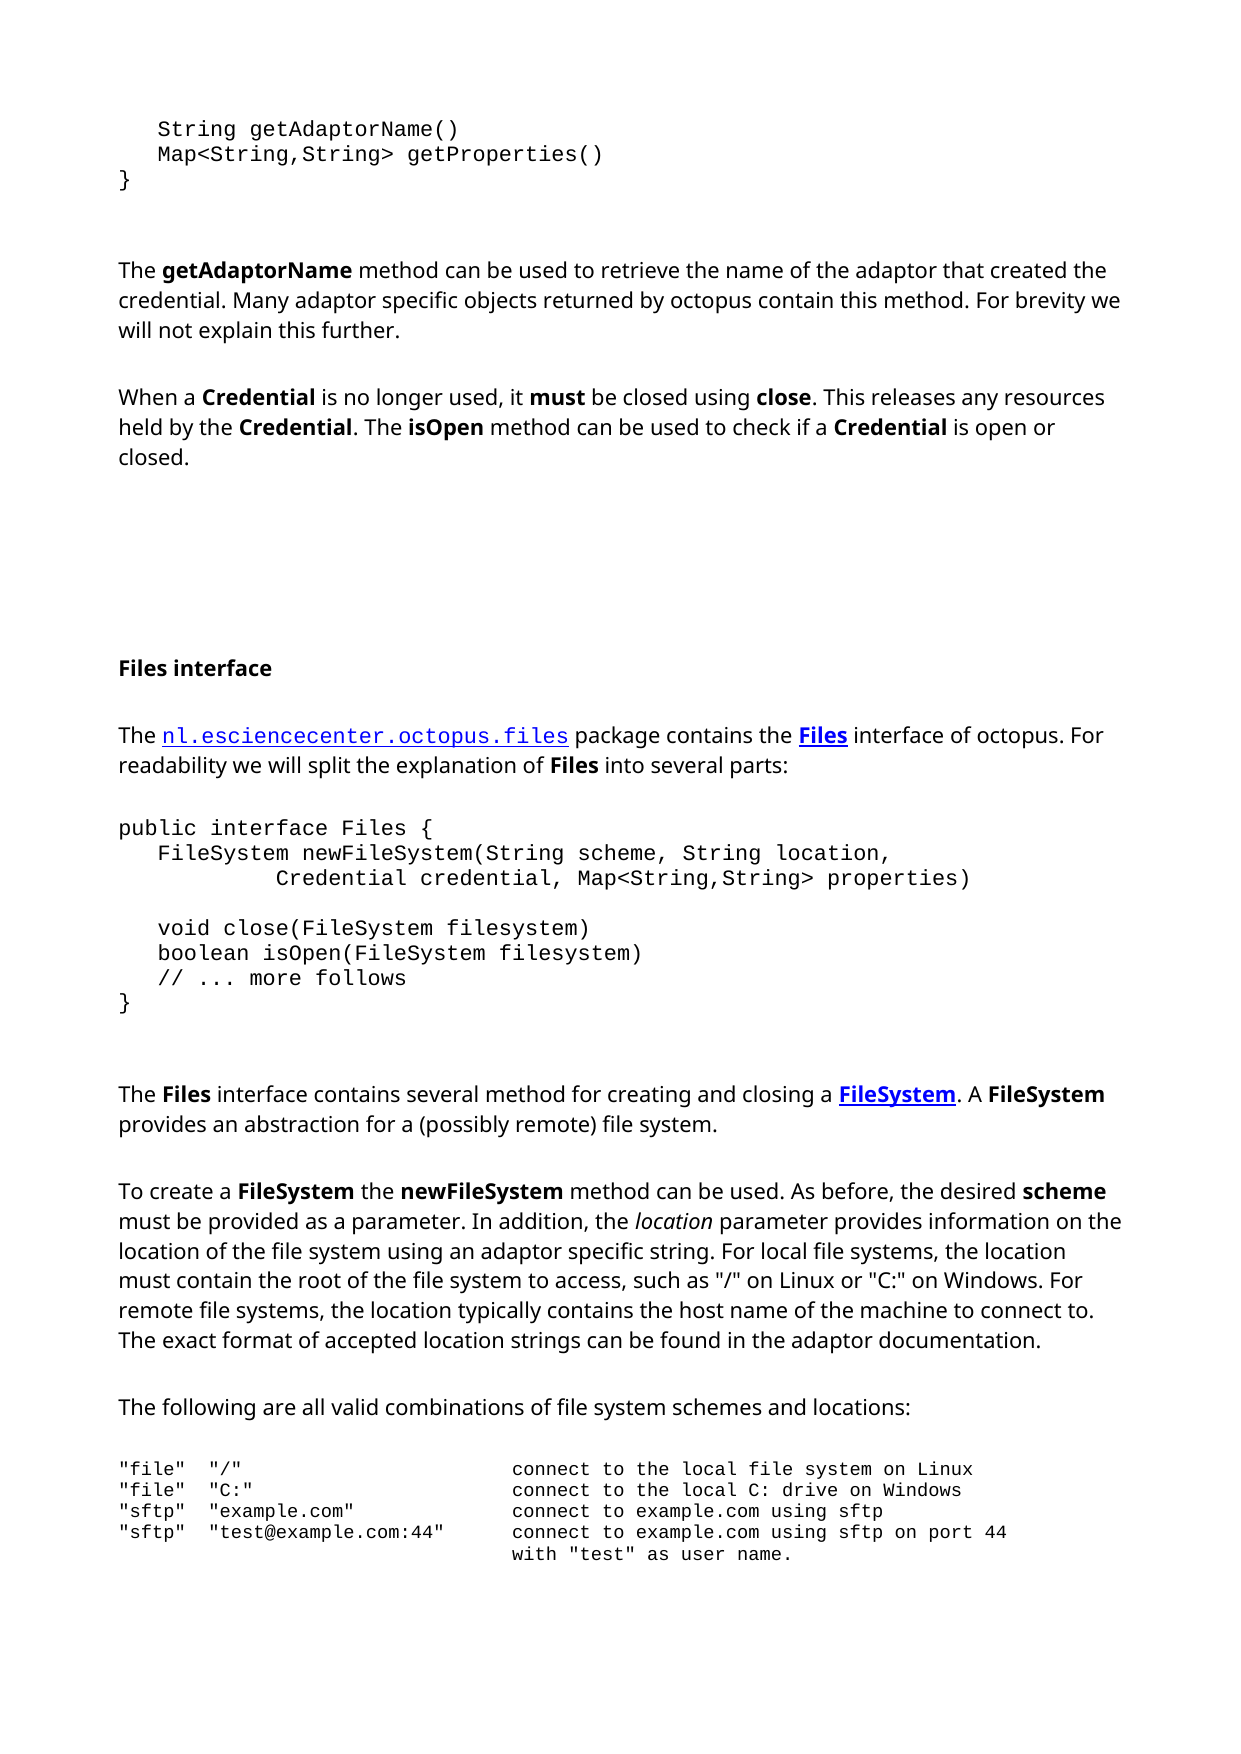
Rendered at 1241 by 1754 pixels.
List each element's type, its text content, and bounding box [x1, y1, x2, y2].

text // ... more follows [118, 967, 1122, 991]
text Map<String,String> getProperties() [118, 143, 1122, 168]
text with "test" as user name. [118, 1544, 1122, 1566]
text boolean isOpen(FileSystem filesystem) [118, 942, 1122, 967]
text } [118, 168, 1122, 192]
text When a Credential is no longer used, it must be closed using close. This releases any resources held by the Credential. The isOpen method can be used to check if a Credential is open or closed. [118, 382, 1122, 471]
text } [118, 991, 1122, 1016]
text Credential credential, Map<String,String> properties) [118, 867, 1122, 892]
text "sftp" "example.com" connect to example.com using sftp [118, 1502, 1122, 1523]
text "sftp" "test@example.com:44" connect to example.com using sftp on port 44 [118, 1523, 1122, 1544]
text The nl.esciencecenter.octopus.files package contains the Files interface of octopus. For readability we will split the explanation of Files into several parts: [118, 720, 1122, 780]
text Files interface [118, 653, 1122, 683]
text FileSystem newFileSystem(String scheme, String location, [118, 842, 1122, 867]
text "file" "/" connect to the local file system on Linux [118, 1459, 1122, 1481]
text String getAdaptorName() [118, 118, 1122, 143]
text The getAdaptorName method can be used to retrieve the name of the adaptor that created the credential. Many adaptor specific objects returned by octopus contain this method. For brevity we will not explain this further. [118, 255, 1122, 344]
text To create a FileSystem the newFileSystem method can be used. As before, the desired scheme must be provided as a parameter. In addition, the location parameter provides information on the location of the file system using an adaptor specific string. For local file systems, the location must contain the root of the file system to access, such as "/" on Linux or "C:" on Windows. For remote file systems, the location typically contains the host name of the machine to connect to. The exact format of accepted location strings can be found in the adaptor documentation. [118, 1176, 1122, 1355]
text The Files interface contains several method for creating and closing a FileSystem. A FileSystem provides an abstraction for a (possibly remote) file system. [118, 1079, 1122, 1138]
text void close(FileSystem filesystem) [118, 917, 1122, 942]
text The following are all valid combinations of file system schemes and locations: [118, 1392, 1122, 1422]
text public interface Files { [118, 817, 1122, 842]
text "file" "C:" connect to the local C: drive on Windows [118, 1481, 1122, 1502]
